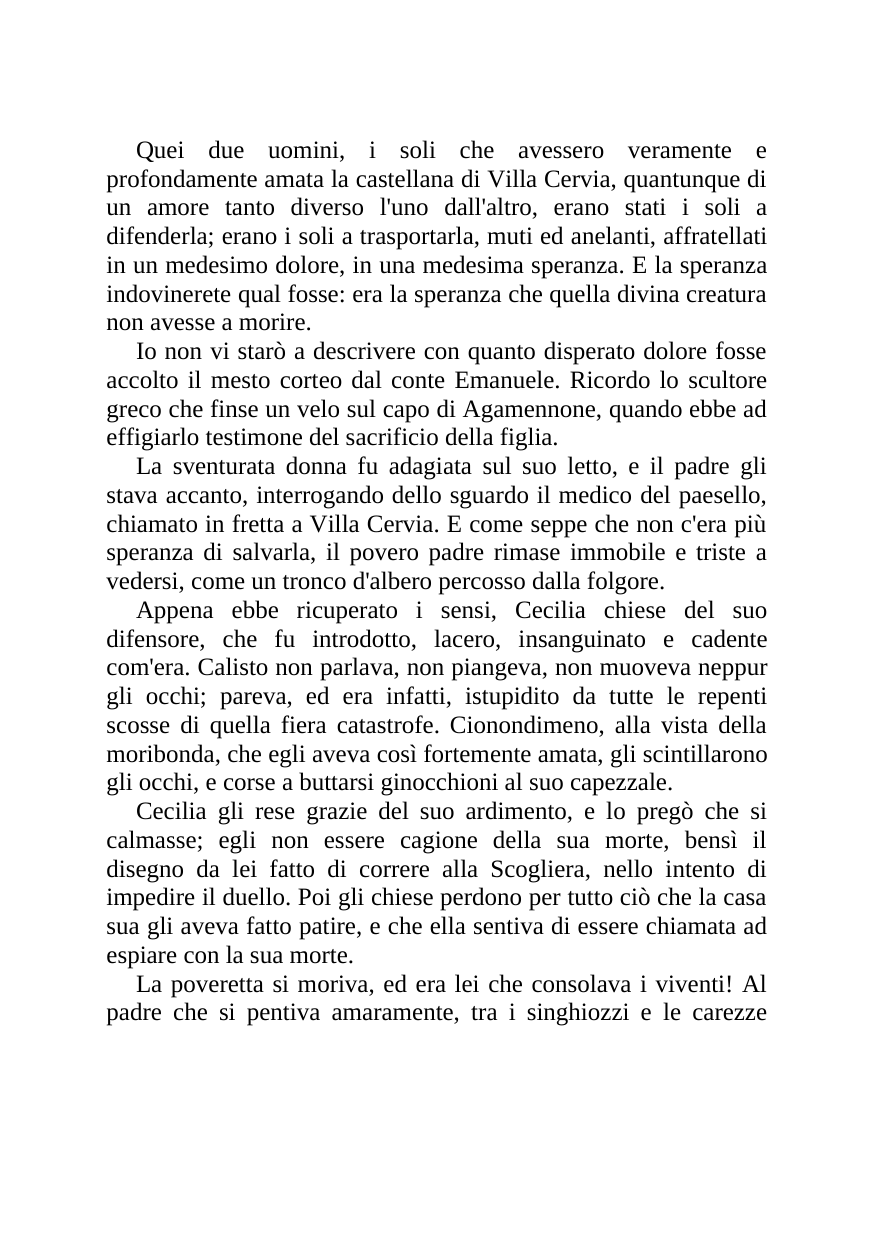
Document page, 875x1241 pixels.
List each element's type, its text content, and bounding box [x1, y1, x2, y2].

text La poveretta si moriva, ed era lei che consolava i viventi! Al padre che si pentiva amaramente, tra i singhiozzi e le carezze [106, 969, 768, 1026]
text Cecilia gli rese grazie del suo ardimento, e lo pregò che si calmasse; egli non essere cagione della sua morte, bensì il disegno da lei fatto di correre alla Scogliera, nello intento di impedire il duello. Poi gli chiese perdono per tutto ciò che la casa sua gli aveva fatto patire, e che ella sentiva di essere chiamata ad espiare con la sua morte. [106, 796, 768, 969]
text Io non vi starò a descrivere con quanto disperato dolore fosse accolto il mesto corteo dal conte Emanuele. Ricordo lo scultore greco che finse un velo sul capo di Agamennone, quando ebbe ad effigiarlo testimone del sacrificio della figlia. [106, 336, 768, 451]
text Quei due uomini, i soli che avessero veramente e profondamente amata la castellana di Villa Cervia, quantunque di un amore tanto diverso l'uno dall'altro, erano stati i soli a difenderla; erano i soli a trasportarla, muti ed anelanti, affratellati in un medesimo dolore, in una medesima speranza. E la speranza indovinerete qual fosse: era la speranza che quella divina creatura non avesse a morire. [106, 135, 768, 336]
text Appena ebbe ricuperato i sensi, Cecilia chiese del suo difensore, che fu introdotto, lacero, insanguinato e cadente com'era. Calisto non parlava, non piangeva, non muoveva neppur gli occhi; pareva, ed era infatti, istupidito da tutte le repenti scosse di quella fiera catastrofe. Cionondimeno, alla vista della moribonda, che egli aveva così fortemente amata, gli scintillarono gli occhi, e corse a buttarsi ginocchioni al suo capezzale. [106, 595, 768, 796]
text La sventurata donna fu adagiata sul suo letto, e il padre gli stava accanto, interrogando dello sguardo il medico del paesello, chiamato in fretta a Villa Cervia. E come seppe che non c'era più speranza di salvarla, il povero padre rimase immobile e triste a vedersi, come un tronco d'albero percosso dalla folgore. [106, 451, 768, 595]
